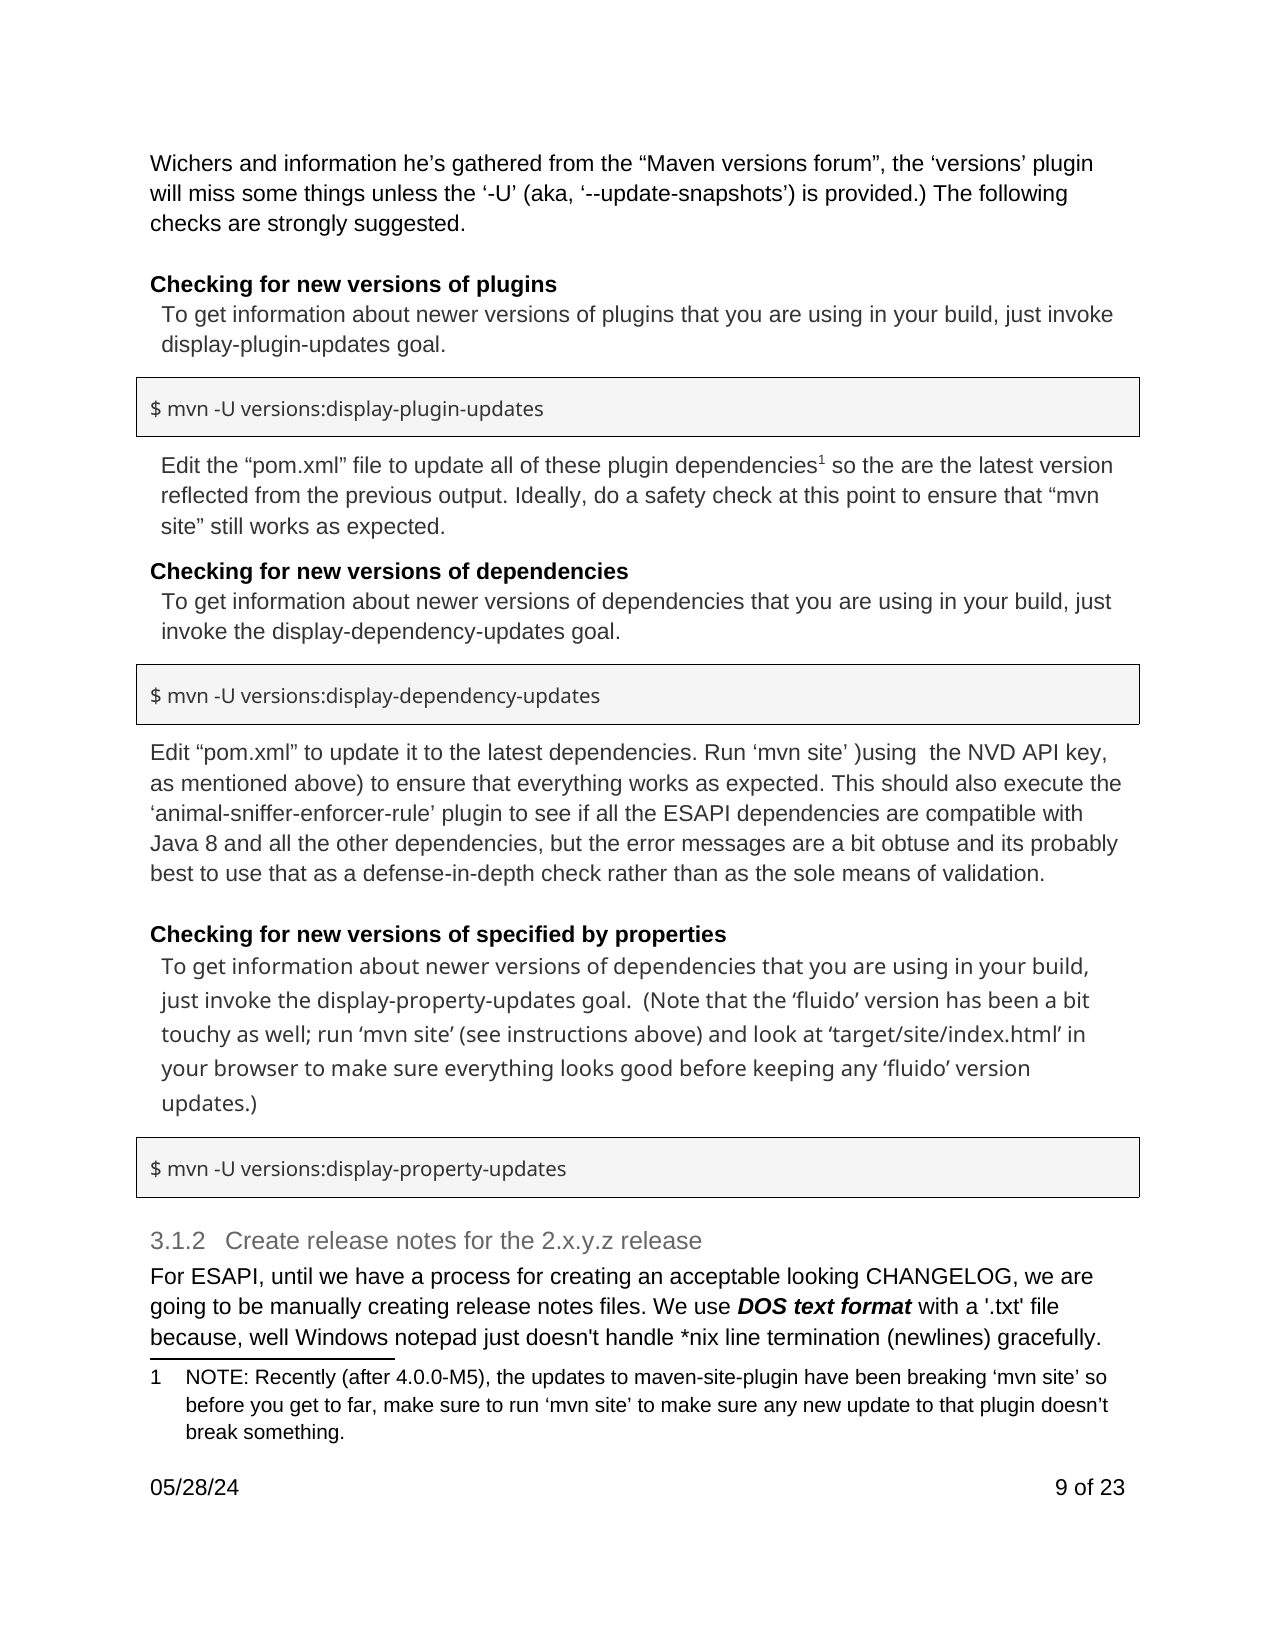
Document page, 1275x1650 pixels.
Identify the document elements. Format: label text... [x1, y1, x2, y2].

text Checking for new versions of dependencies [150, 558, 1125, 584]
text $ mvn -U versions:display-property-updates [137, 1138, 1139, 1197]
subtitle Create release notes for the 2.x.y.z release [150, 1226, 1125, 1255]
text Edit the “pom.xml” file to update all of these plugin dependencies so the are the latest version reflected from the previous output. Ideally, do a safety check at this point to ensure that “mvn site” still works as expected. [161, 452, 1114, 539]
text For ESAPI, until we have a process for creating an acceptable looking CHANGELOG, we are going to be manually creating release notes files. We use DOS text format with a '.txt' file because, well Windows notepad just doesn't handle *nix line termination (newlines) gracefully. [150, 1263, 1125, 1350]
text Edit “pom.xml” to update it to the latest dependencies. Run ‘mvn site’ )using the NVD API key, as mentioned above) to ensure that everything works as expected. This should also execute the ‘animal-sniffer-enforcer-rule’ plugin to see if all the ESAPI dependencies are compatible with Java 8 and all the other dependencies, but the error messages are a bit obtuse and its probably best to use that as a defense-in-depth check rather than as the sole means of validation. [150, 739, 1125, 887]
text To get information about newer versions of dependencies that you are using in your build, just invoke the display-dependency-updates goal. [161, 588, 1114, 645]
text Checking for new versions of plugins [150, 271, 1125, 297]
text Checking for new versions of specified by properties [150, 921, 1125, 947]
text Wichers and information he’s gathered from the “Maven versions forum”, the ‘versions’ plugin will miss some things unless the ‘-U’ (aka, ‘--update-snapshots’) is provided.) The following checks are strongly suggested. [150, 150, 1125, 237]
text To get information about newer versions of plugins that you are using in your build, just invoke display-plugin-updates goal. [161, 301, 1114, 358]
text $ mvn -U versions:display-plugin-updates [137, 378, 1139, 436]
text $ mvn -U versions:display-dependency-updates [137, 665, 1139, 724]
text To get information about newer versions of dependencies that you are using in your build, just invoke the display-property-updates goal. (Note that the ‘fluido’ version has been a bit touchy as well; run ‘mvn site’ (see instructions above) and look at ‘target/site/index.html’ in your browser to make sure everything looks good before keeping any ‘fluido’ version updates.) [161, 951, 1114, 1117]
text NOTE: Recently (after 4.0.0-M5), the updates to maven-site-plugin have been breaking ‘mvn site’ so before you get to far, make sure to run ‘mvn site’ to make sure any new update to that plugin doesn’t break something. [150, 1365, 1125, 1444]
